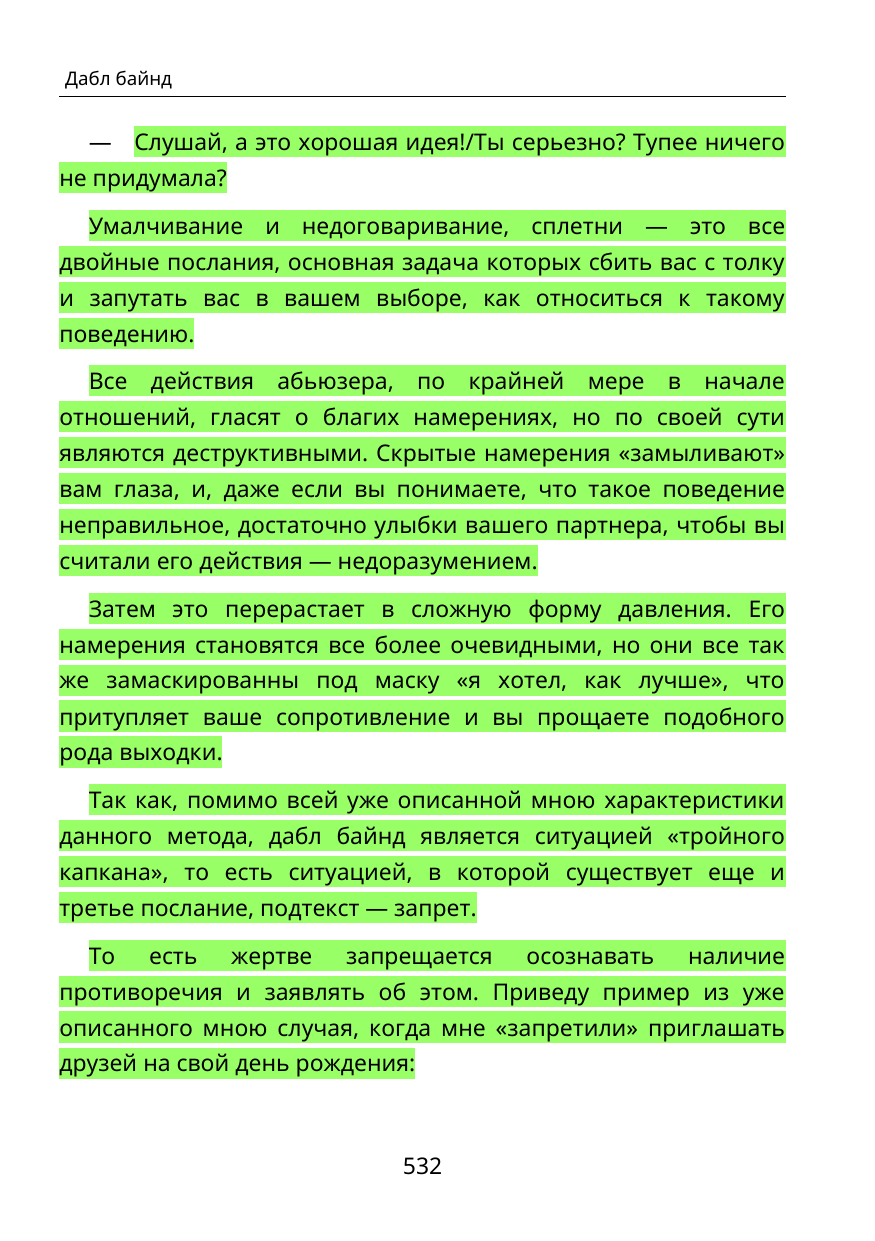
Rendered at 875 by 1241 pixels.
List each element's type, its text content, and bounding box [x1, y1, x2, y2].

text Затем это перерастает в сложную форму давления. Его намерения становятся все более очевидными, но они все так же замаскированны под маску «я хотел, как лучше», что притупляет ваше сопротивление и вы прощаете подобного рода выходки. [59, 593, 786, 768]
list Слушай, а это хорошая идея!/Ты серьезно? Тупее ничего не придумала? [59, 126, 786, 193]
text Умалчивание и недоговаривание, сплетни — это все двойные послания, основная задача которых сбить вас с толку и запутать вас в вашем выборе, как относиться к такому поведению. [59, 210, 786, 349]
text Так как, помимо всей уже описанной мною характеристики данного метода, дабл байнд является ситуацией «тройного капкана», то есть ситуацией, в которой существует еще и третье послание, подтекст — запрет. [59, 784, 786, 923]
text То есть жертве запрещается осознавать наличие противоречия и заявлять об этом. Приведу пример из уже описанного мною случая, когда мне «запретили» приглашать друзей на свой день рождения: [59, 939, 786, 1079]
text Все действия абьюзера, по крайней мере в начале отношений, гласят о благих намерениях, но по своей сути являются деструктивными. Скрытые намерения «замыливают» вам глаза, и, даже если вы понимаете, что такое поведение неправильное, достаточно улыбки вашего партнера, чтобы вы считали его действия — недоразумением. [59, 365, 786, 576]
